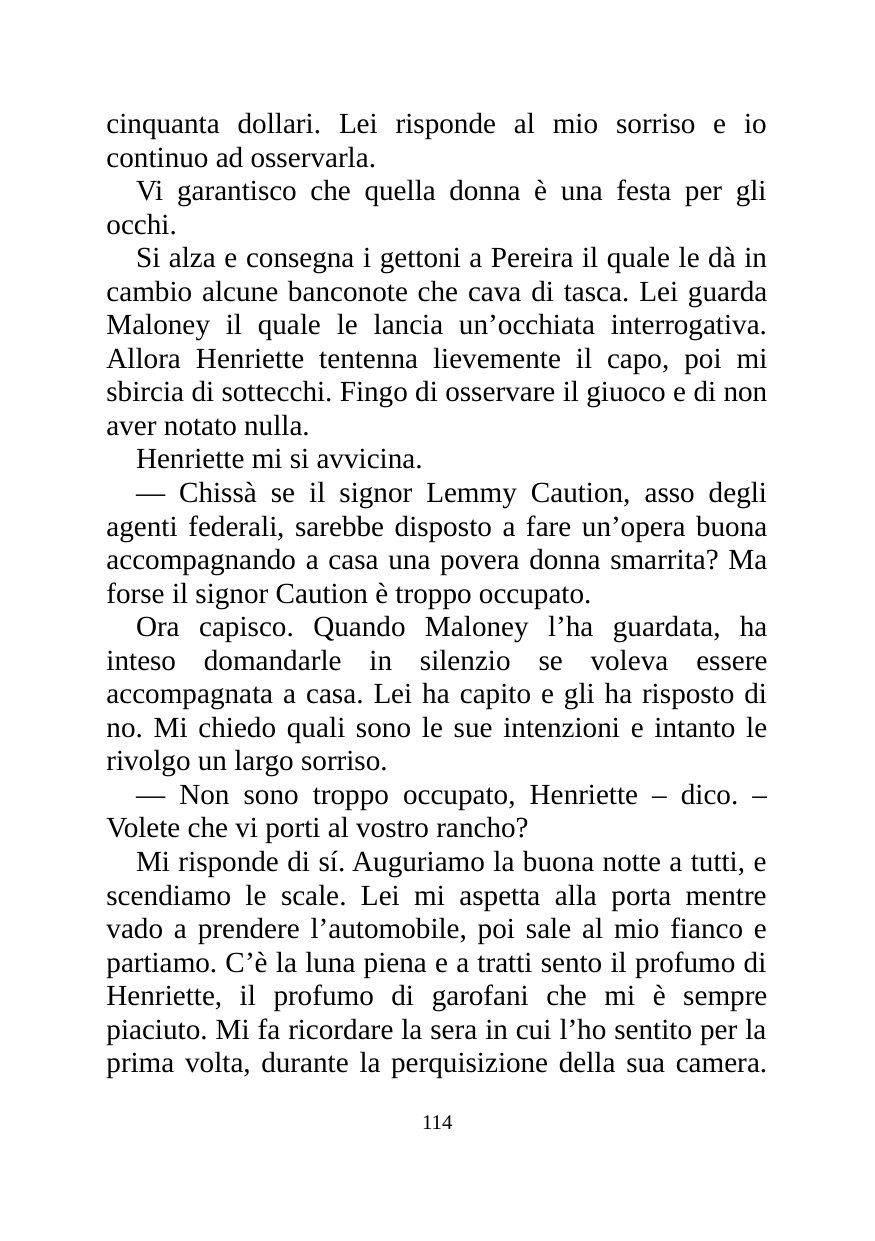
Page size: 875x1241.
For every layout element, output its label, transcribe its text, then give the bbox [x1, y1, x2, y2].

text Si alza e consegna i gettoni a Pereira il quale le dà in cambio alcune banconote che cava di tasca. Lei guarda Maloney il quale le lancia un’occhiata interrogativa. Allora Henriette tentenna lievemente il capo, poi mi sbircia di sottecchi. Fingo di osservare il giuoco e di non aver notato nulla. [106, 240, 768, 442]
text Henriette mi si avvicina. [106, 442, 768, 475]
text — Non sono troppo occupato, Henriette – dico. – Volete che vi porti al vostro rancho? [106, 777, 768, 844]
text Ora capisco. Quando Maloney l’ha guardata, ha inteso domandarle in silenzio se voleva essere accompagnata a casa. Lei ha capito e gli ha risposto di no. Mi chiedo quali sono le sue intenzioni e intanto le rivolgo un largo sorriso. [106, 609, 768, 777]
text Vi garantisco che quella donna è una festa per gli occhi. [106, 173, 768, 240]
text Mi risponde di sí. Auguriamo la buona notte a tutti, e scendiamo le scale. Lei mi aspetta alla porta mentre vado a prendere l’automobile, poi sale al mio fianco e partiamo. C’è la luna piena e a tratti sento il profumo di Henriette, il profumo di garofani che mi è sempre piaciuto. Mi fa ricordare la sera in cui l’ho sentito per la prima volta, durante la perquisizione della sua camera. [106, 844, 768, 1079]
text cinquanta dollari. Lei risponde al mio sorriso e io continuo ad osservarla. [106, 106, 768, 173]
text — Chissà se il signor Lemmy Caution, asso degli agenti federali, sarebbe disposto a fare un’opera buona accompagnando a casa una povera donna smarrita? Ma forse il signor Caution è troppo occupato. [106, 475, 768, 609]
